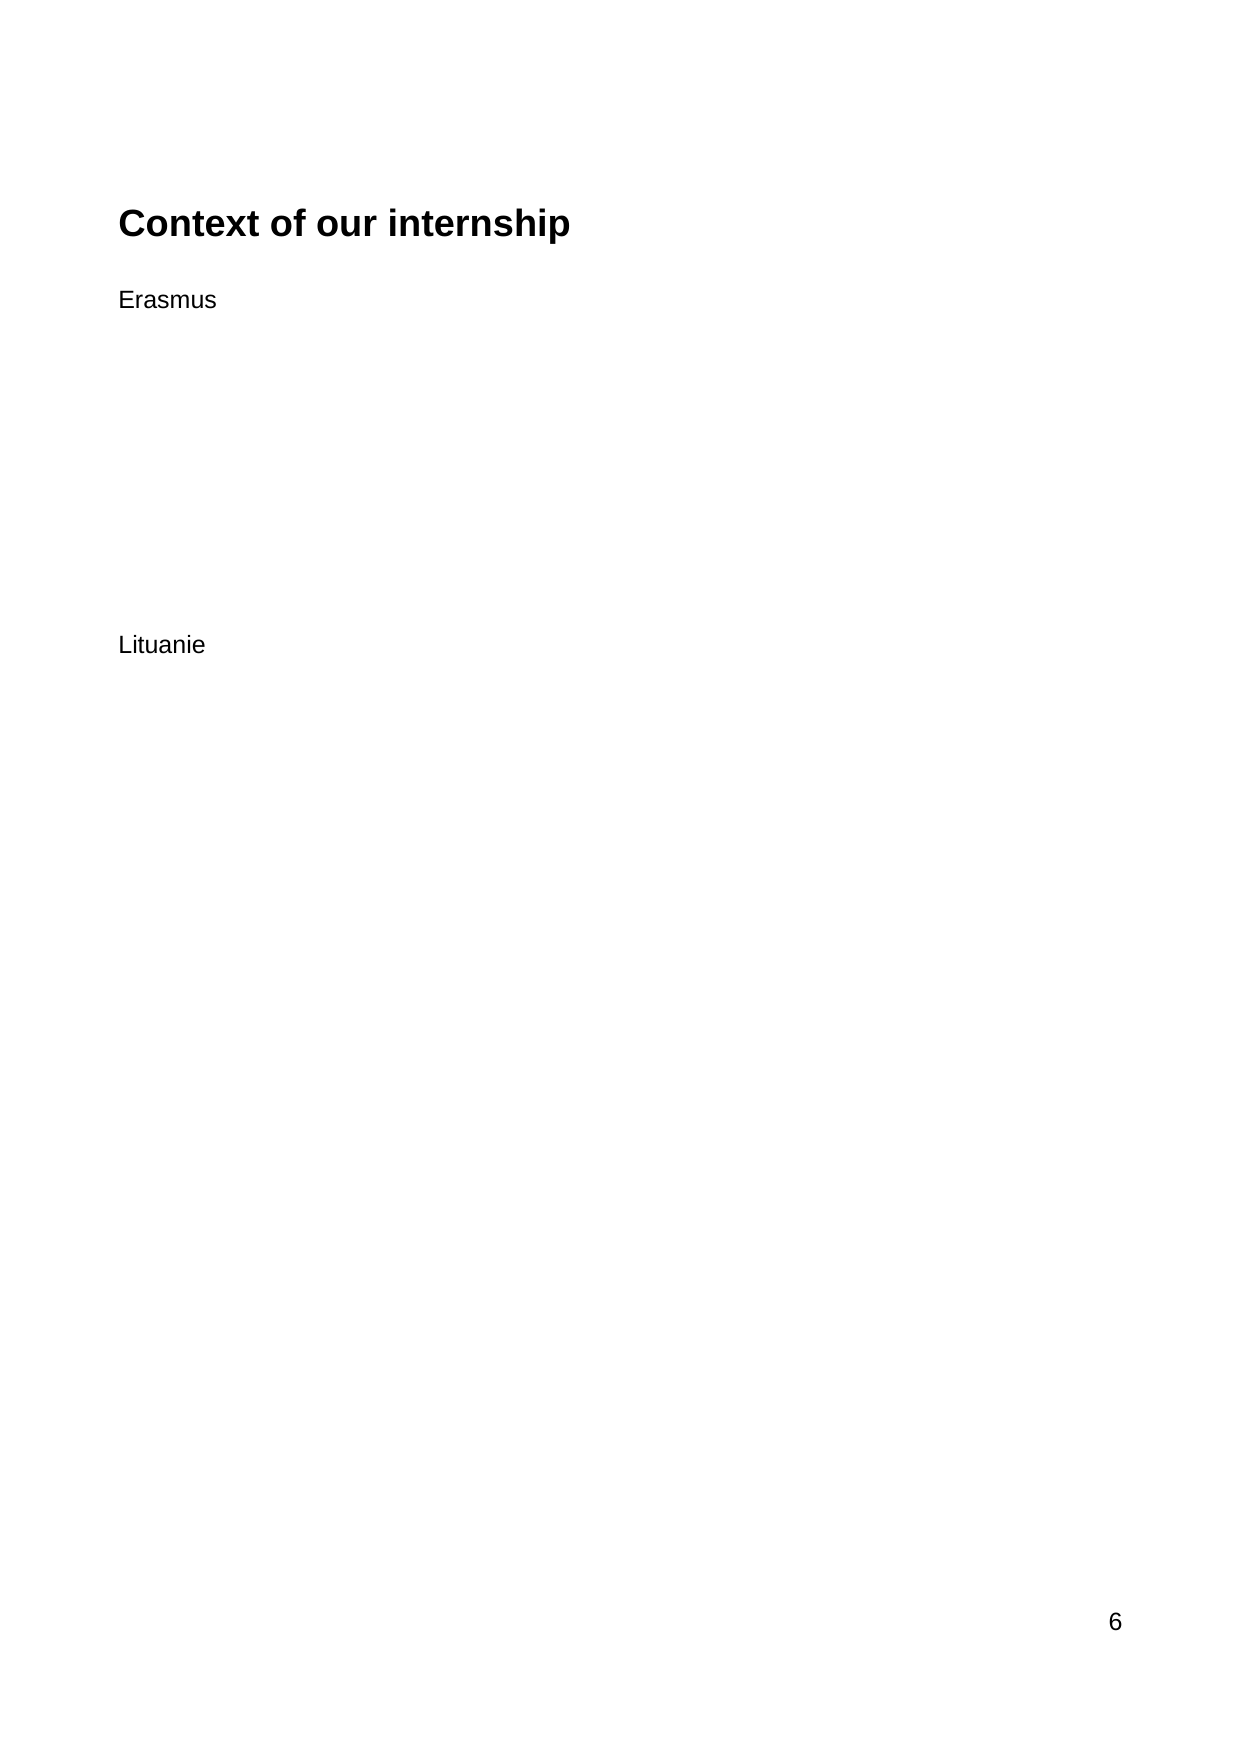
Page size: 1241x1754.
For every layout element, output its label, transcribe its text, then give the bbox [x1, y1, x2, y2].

subtitle Context of our internship [118, 201, 1122, 244]
text Lituanie [118, 631, 1122, 659]
text Erasmus [118, 286, 1122, 314]
